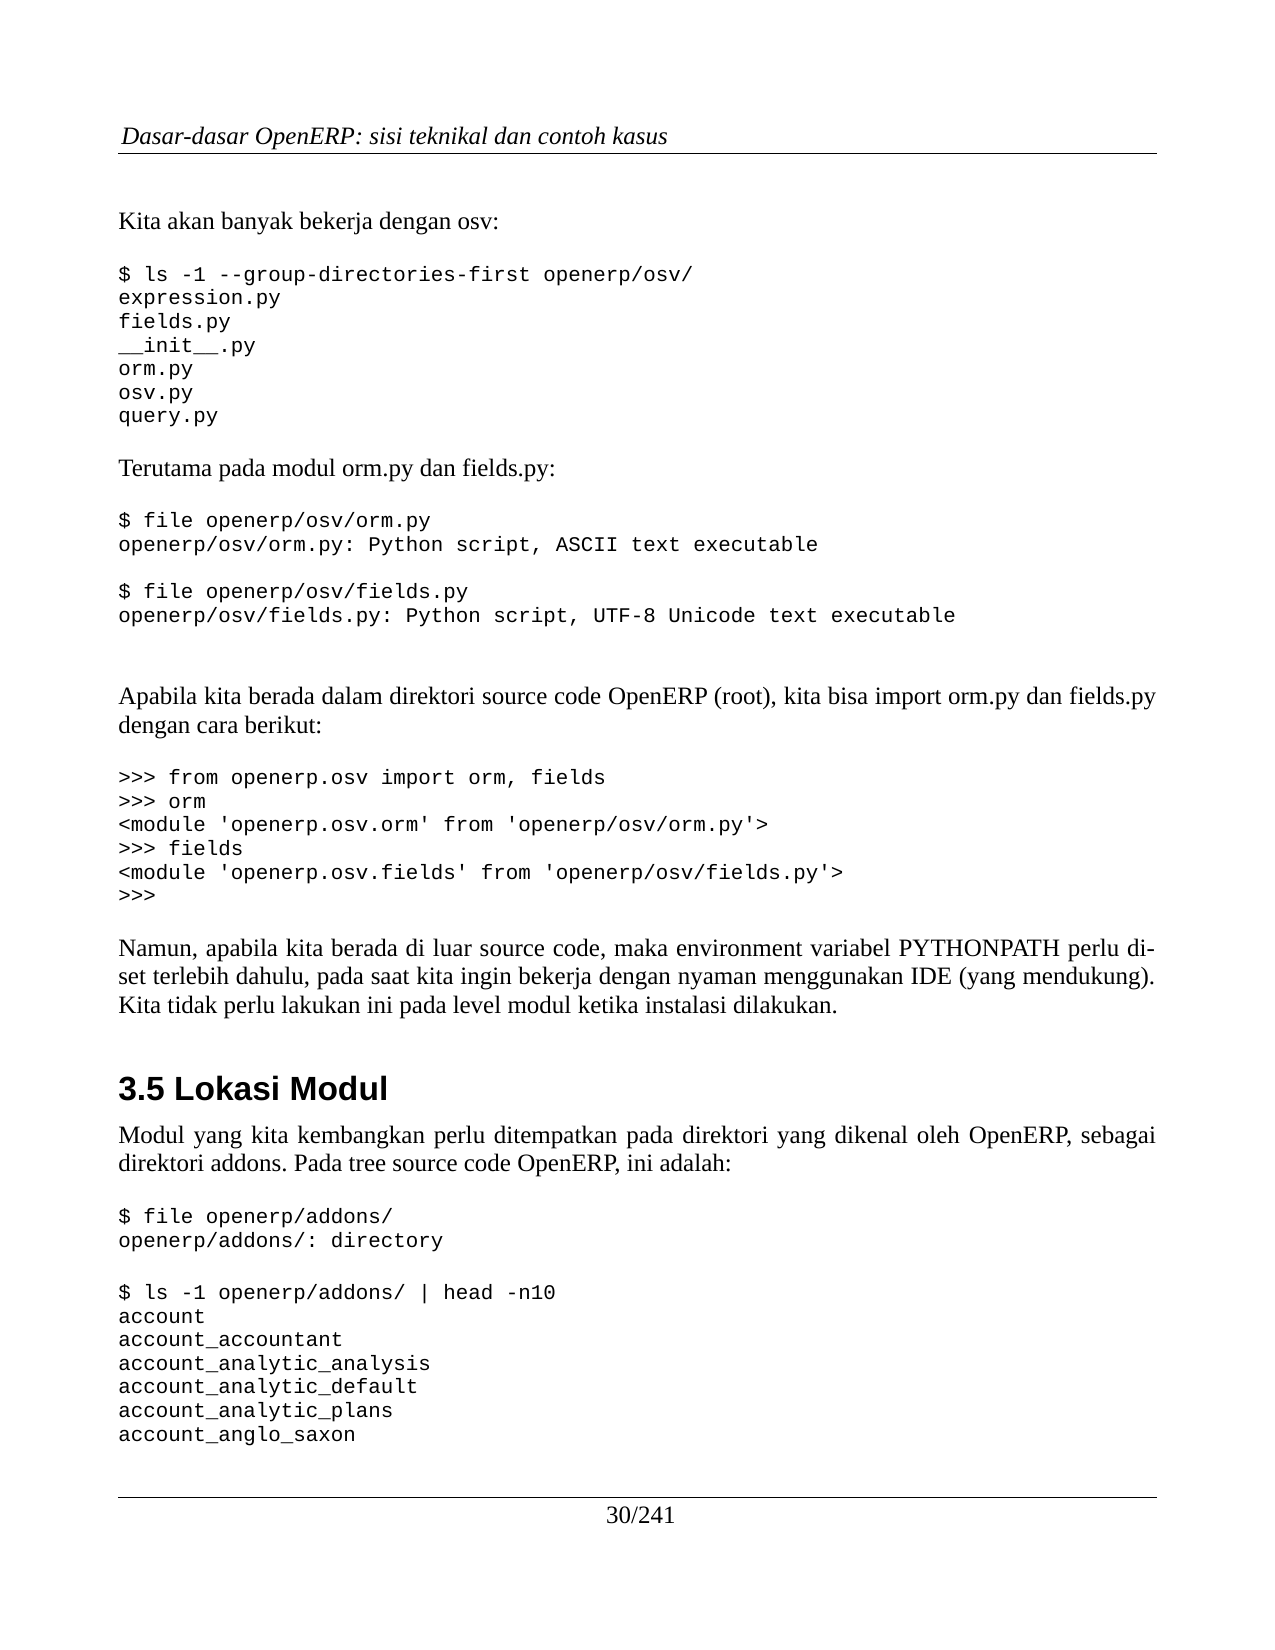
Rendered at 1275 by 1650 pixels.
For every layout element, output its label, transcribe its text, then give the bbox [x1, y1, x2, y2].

text $ ls -1 openerp/addons/ | head -n10 [118, 1282, 1157, 1306]
text query.py [118, 406, 1157, 429]
text Namun, apabila kita berada di luar source code, maka environment variabel PYTHONPATH perlu di-set terlebih dahulu, pada saat kita ingin bekerja dengan nyaman menggunakan IDE (yang mendukung). Kita tidak perlu lakukan ini pada level modul ketika instalasi dilakukan. [118, 933, 1157, 1019]
text openerp/osv/orm.py: Python script, ASCII text executable [118, 534, 1157, 558]
text $ file openerp/osv/orm.py [118, 510, 1157, 534]
text <module 'openerp.osv.orm' from 'openerp/osv/orm.py'> [118, 814, 1157, 838]
text $ file openerp/osv/fields.py [118, 581, 1157, 605]
text Terutama pada modul orm.py dan fields.py: [118, 453, 1157, 482]
text <module 'openerp.osv.fields' from 'openerp/osv/fields.py'> [118, 862, 1157, 885]
text >>> from openerp.osv import orm, fields [118, 767, 1157, 791]
text __init__.py [118, 334, 1157, 358]
text fields.py [118, 311, 1157, 334]
text expression.py [118, 287, 1157, 311]
text orm.py [118, 358, 1157, 382]
text osv.py [118, 382, 1157, 406]
text >>> fields [118, 838, 1157, 862]
text account_analytic_analysis [118, 1353, 1157, 1377]
text Kita akan banyak bekerja dengan osv: [118, 206, 1157, 235]
text Modul yang kita kembangkan perlu ditempatkan pada direktori yang dikenal oleh OpenERP, sebagai direktori addons. Pada tree source code OpenERP, ini adalah: [118, 1120, 1157, 1177]
text account_accountant [118, 1329, 1157, 1353]
text openerp/osv/fields.py: Python script, UTF-8 Unicode text executable [118, 605, 1157, 628]
text openerp/addons/: directory [118, 1229, 1157, 1253]
subtitle 3.5 Lokasi Modul [118, 1068, 1157, 1107]
text Apabila kita berada dalam direktori source code OpenERP (root), kita bisa import orm.py dan fields.py dengan cara berikut: [118, 681, 1157, 738]
text >>> orm [118, 791, 1157, 814]
text >>> [118, 885, 1157, 909]
text account_analytic_default [118, 1377, 1157, 1400]
text account_analytic_plans [118, 1400, 1157, 1424]
text $ file openerp/addons/ [118, 1206, 1157, 1229]
text account [118, 1306, 1157, 1329]
text account_anglo_saxon [118, 1424, 1157, 1447]
text $ ls -1 --group-directories-first openerp/osv/ [118, 264, 1157, 287]
